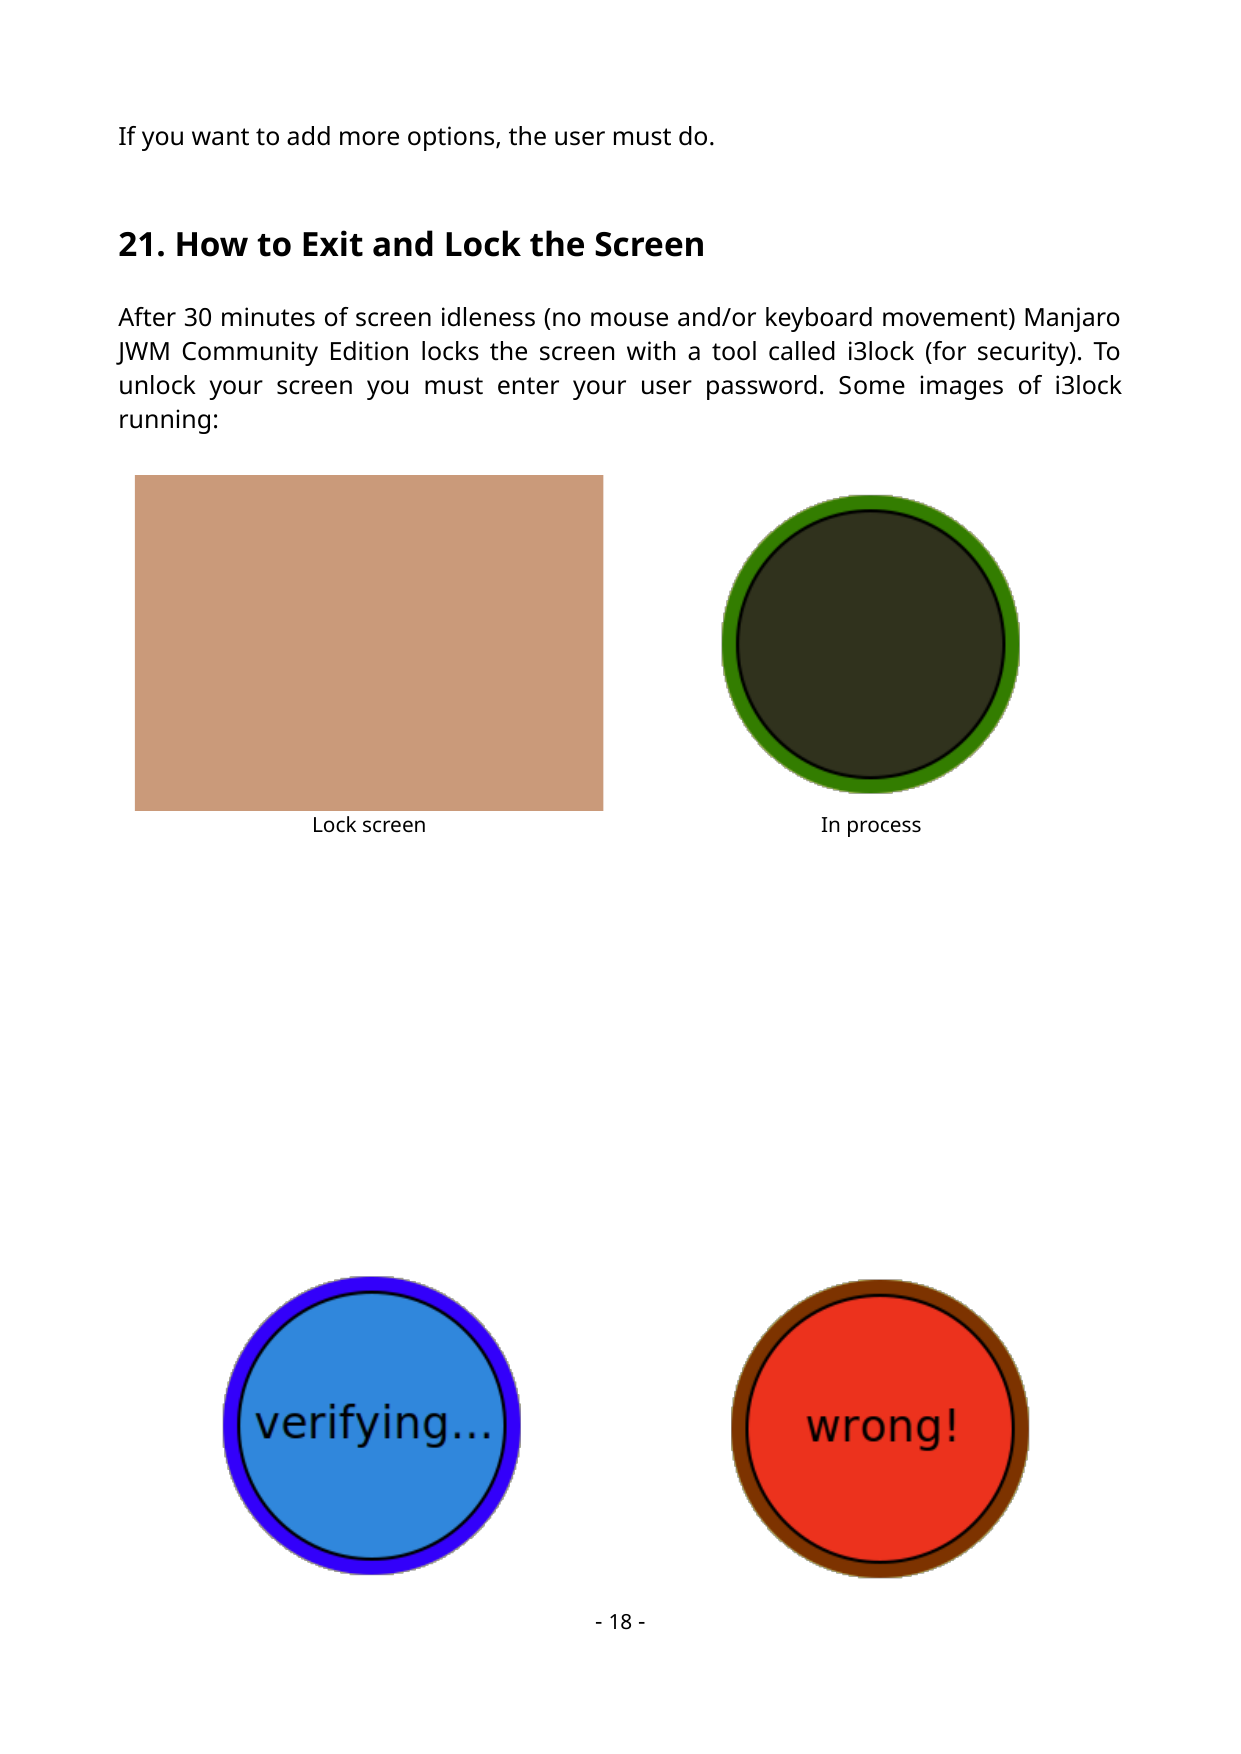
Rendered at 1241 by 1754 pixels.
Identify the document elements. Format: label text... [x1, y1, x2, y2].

table_header [118, 1253, 620, 1265]
table_header [620, 1253, 1122, 1265]
text If you want to add more options, the user must do. [118, 118, 1122, 152]
text After 30 minutes of screen idleness (no mouse and/or keyboard movement) Manjaro JWM Community Edition locks the screen with a tool called i3lock (for security). To unlock your screen you must enter your user password. Some images of i3lock running: [118, 300, 1122, 436]
table_header Lock screen [118, 470, 620, 844]
subtitle 21. How to Exit and Lock the Screen [118, 220, 1122, 266]
picture [134, 1258, 604, 1594]
picture [134, 475, 604, 811]
picture [636, 475, 1106, 811]
picture [636, 1258, 1106, 1594]
table_header In process [620, 470, 1122, 844]
